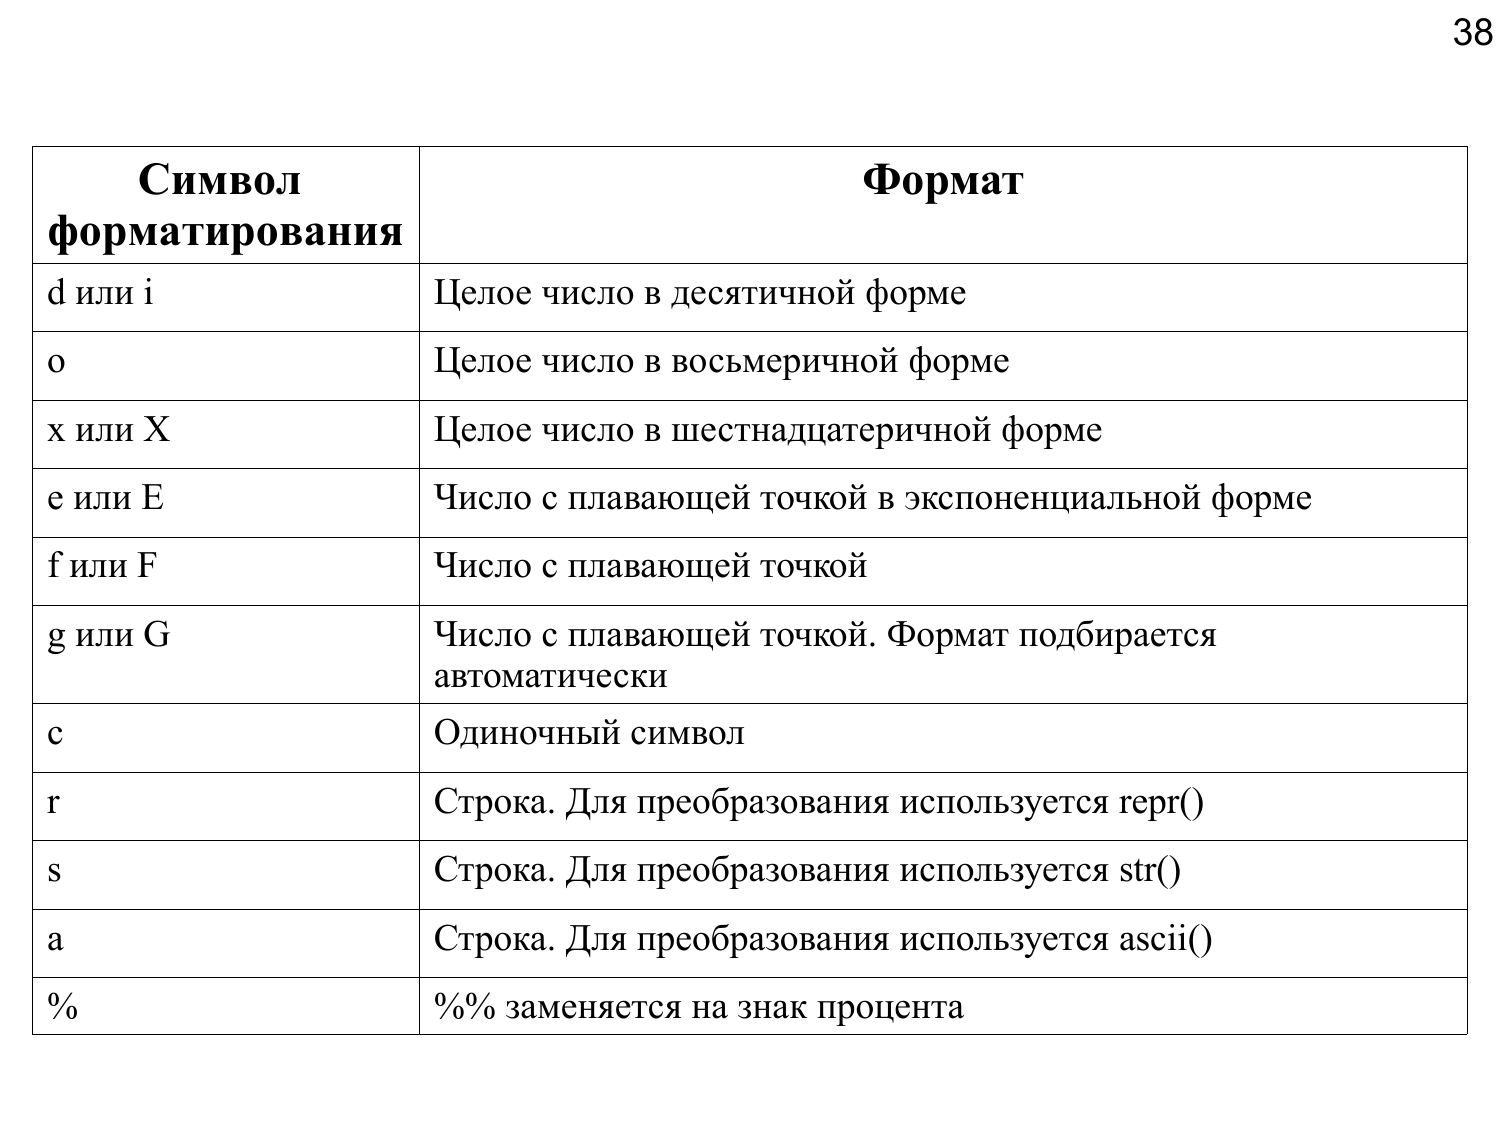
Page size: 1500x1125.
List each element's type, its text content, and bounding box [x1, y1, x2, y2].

table_cell g или G [33, 606, 419, 703]
table_cell Число с плавающей точкой [420, 538, 1467, 605]
table_cell Строка. Для преобразования используется str() [420, 841, 1467, 909]
table_cell s [33, 841, 419, 909]
table_cell % [33, 978, 419, 1034]
table_cell Число с плавающей точкой в экспоненциальной форме [420, 469, 1467, 537]
table_cell x или X [33, 401, 419, 468]
table_cell o [33, 332, 419, 400]
table_cell Число с плавающей точкой. Формат подбирается автоматически [420, 606, 1467, 703]
table_cell Целое число в восьмеричной форме [420, 332, 1467, 400]
table_cell d или i [33, 264, 419, 331]
table_cell Строка. Для преобразования используется repr() [420, 773, 1467, 840]
table_cell Целое число в десятичной форме [420, 264, 1467, 331]
table_cell e или E [33, 469, 419, 537]
table_cell %% заменяется на знак процента [420, 978, 1467, 1034]
table_cell c [33, 704, 419, 772]
table_cell r [33, 773, 419, 840]
table_cell Одиночный символ [420, 704, 1467, 772]
table_cell f или F [33, 538, 419, 605]
table_header Формат [420, 147, 1467, 263]
table_header Символ форматирования [33, 147, 419, 263]
table_cell Строка. Для преобразования используется ascii() [420, 910, 1467, 977]
table_cell a [33, 910, 419, 977]
table_cell Целое число в шестнадцатеричной форме [420, 401, 1467, 468]
